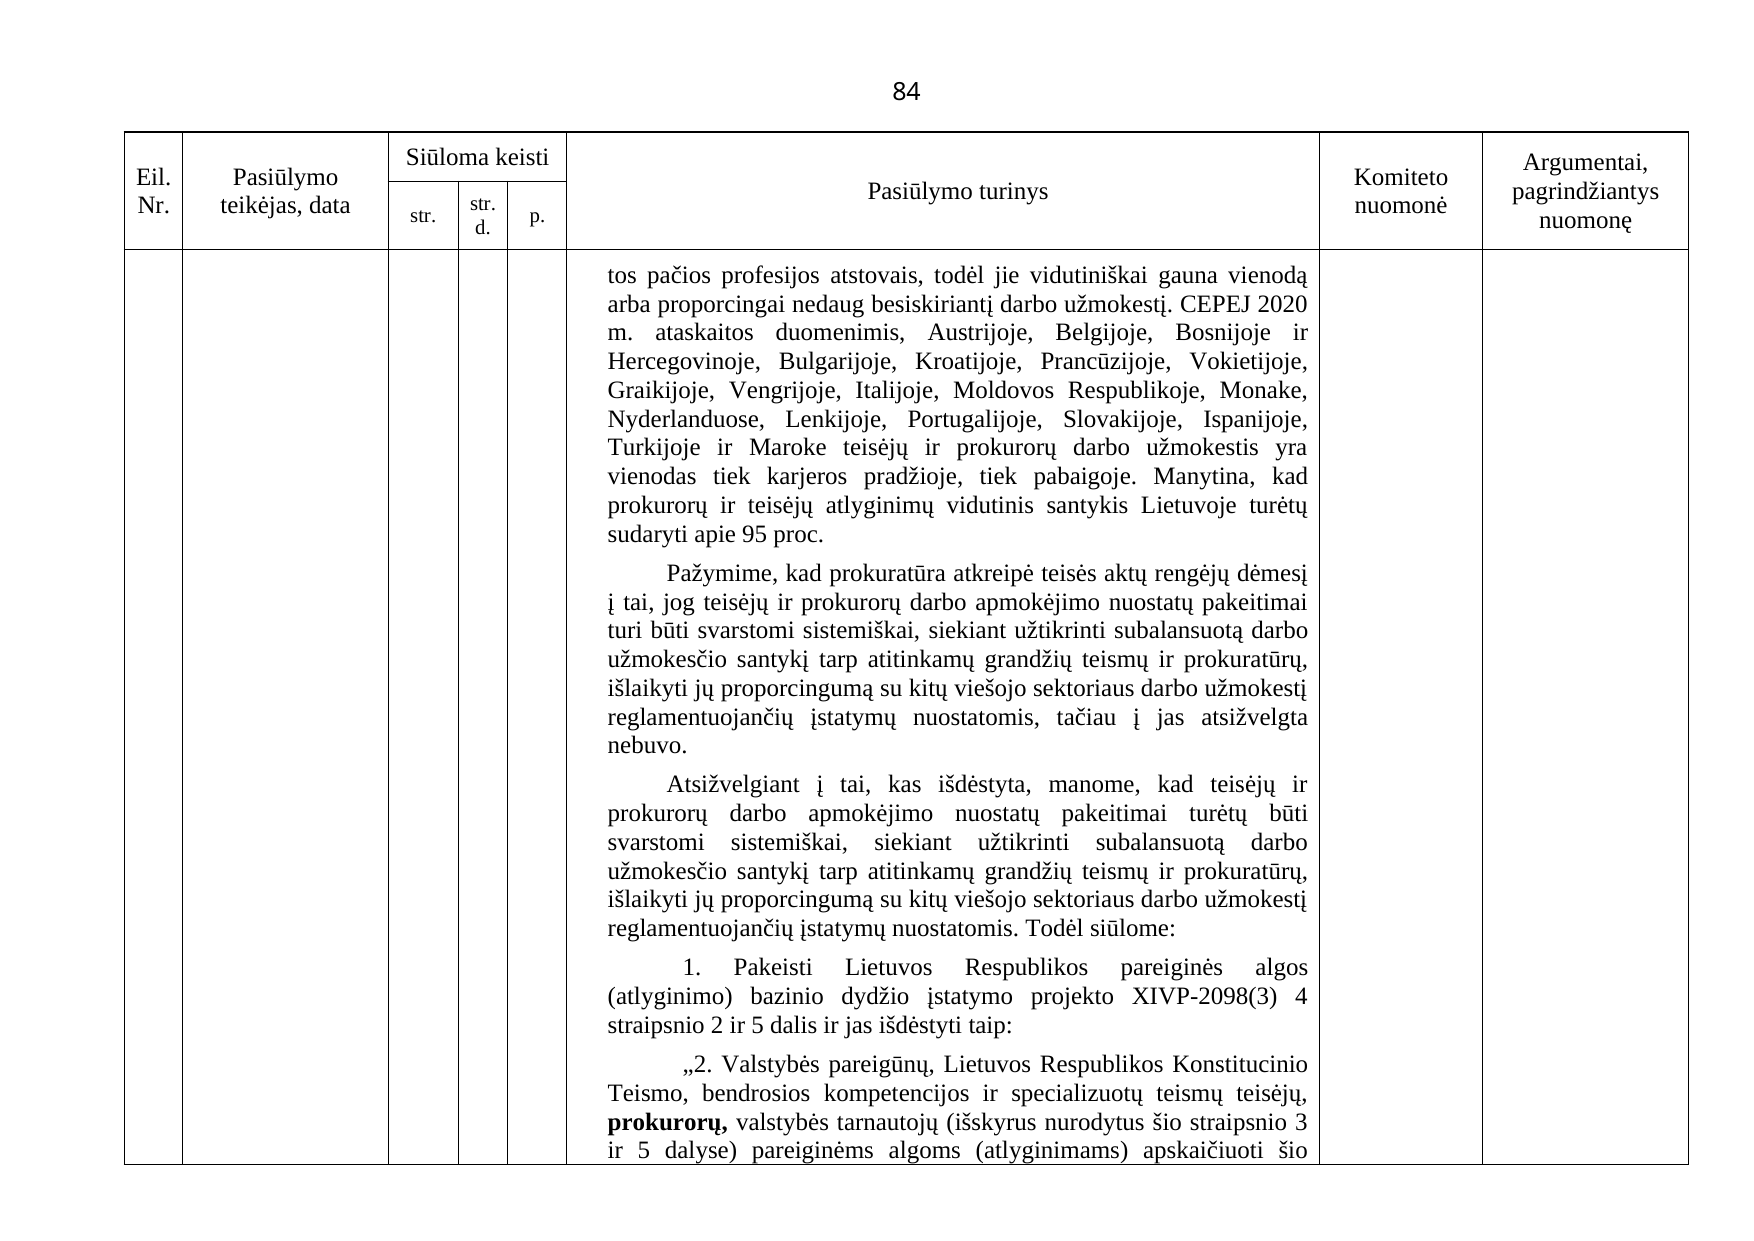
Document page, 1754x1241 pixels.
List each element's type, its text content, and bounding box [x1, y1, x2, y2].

table_header Eil. Nr. [125, 133, 182, 248]
table_cell [459, 250, 507, 1164]
table_cell tos pačios profesijos atstovais, todėl jie vidutiniškai gauna vienodą arba proporcingai nedaug besiskiriantį darbo užmokestį. CEPEJ 2020 m. ataskaitos duomenimis, Austrijoje, Belgijoje, Bosnijoje ir Hercegovinoje, Bulgarijoje, Kroatijoje, Prancūzijoje, Vokietijoje, Graikijoje, Vengrijoje, Italijoje, Moldovos Respublikoje, Monake, Nyderlanduose, Lenkijoje, Portugalijoje, Slovakijoje, Ispanijoje, Turkijoje ir Maroke teisėjų ir prokurorų darbo užmokestis yra vienodas tiek karjeros pradžioje, tiek pabaigoje. Manytina, kad prokurorų ir teisėjų atlyginimų vidutinis santykis Lietuvoje turėtų sudaryti apie 95 proc. Pažymime, kad prokuratūra atkreipė teisės aktų rengėjų dėmesį į tai, jog teisėjų ir prokurorų darbo apmokėjimo nuostatų pakeitimai turi būti svarstomi sistemiškai, siekiant užtikrinti subalansuotą darbo užmokesčio santykį tarp atitinkamų grandžių teismų ir prokuratūrų, išlaikyti jų proporcingumą su kitų viešojo sektoriaus darbo užmokestį reglamentuojančių įstatymų nuostatomis, tačiau į jas atsižvelgta nebuvo. Atsižvelgiant į tai, kas išdėstyta, manome, kad teisėjų ir prokurorų darbo apmokėjimo nuostatų pakeitimai turėtų būti svarstomi sistemiškai, siekiant užtikrinti subalansuotą darbo užmokesčio santykį tarp atitinkamų grandžių teismų ir prokuratūrų, išlaikyti jų proporcingumą su kitų viešojo sektoriaus darbo užmokestį reglamentuojančių įstatymų nuostatomis. Todėl siūlome: 1. Pakeisti Lietuvos Respublikos pareiginės algos (atlyginimo) bazinio dydžio įstatymo projekto XIVP-2098(3) 4 straipsnio 2 ir 5 dalis ir jas išdėstyti taip: „2. Valstybės pareigūnų, Lietuvos Respublikos Konstitucinio Teismo, bendrosios kompetencijos ir specializuotų teismų teisėjų, prokurorų, valstybės tarnautojų (išskyrus nurodytus šio straipsnio 3 ir 5 dalyse) pareiginėms algoms (atlyginimams) apskaičiuoti šio [596, 250, 1319, 1164]
table_header Argumentai, pagrindžiantys nuomonę [1483, 133, 1688, 248]
table_cell [508, 250, 566, 1164]
table_header Siūloma keisti [389, 133, 566, 181]
table_cell [183, 250, 388, 1164]
table_cell p. [508, 182, 566, 248]
table_cell [389, 250, 458, 1164]
table_cell [125, 250, 182, 1164]
table_cell str. [389, 182, 458, 248]
table_header Pasiūlymo turinys [596, 133, 1319, 248]
table_header Pasiūlymo teikėjas, data [183, 133, 388, 248]
table_header [567, 133, 596, 248]
table_cell [567, 250, 596, 1164]
table_cell [1483, 250, 1688, 1164]
table_cell [1320, 250, 1482, 1164]
table_header Komiteto nuomonė [1320, 133, 1482, 248]
table_cell str. d. [459, 182, 507, 248]
